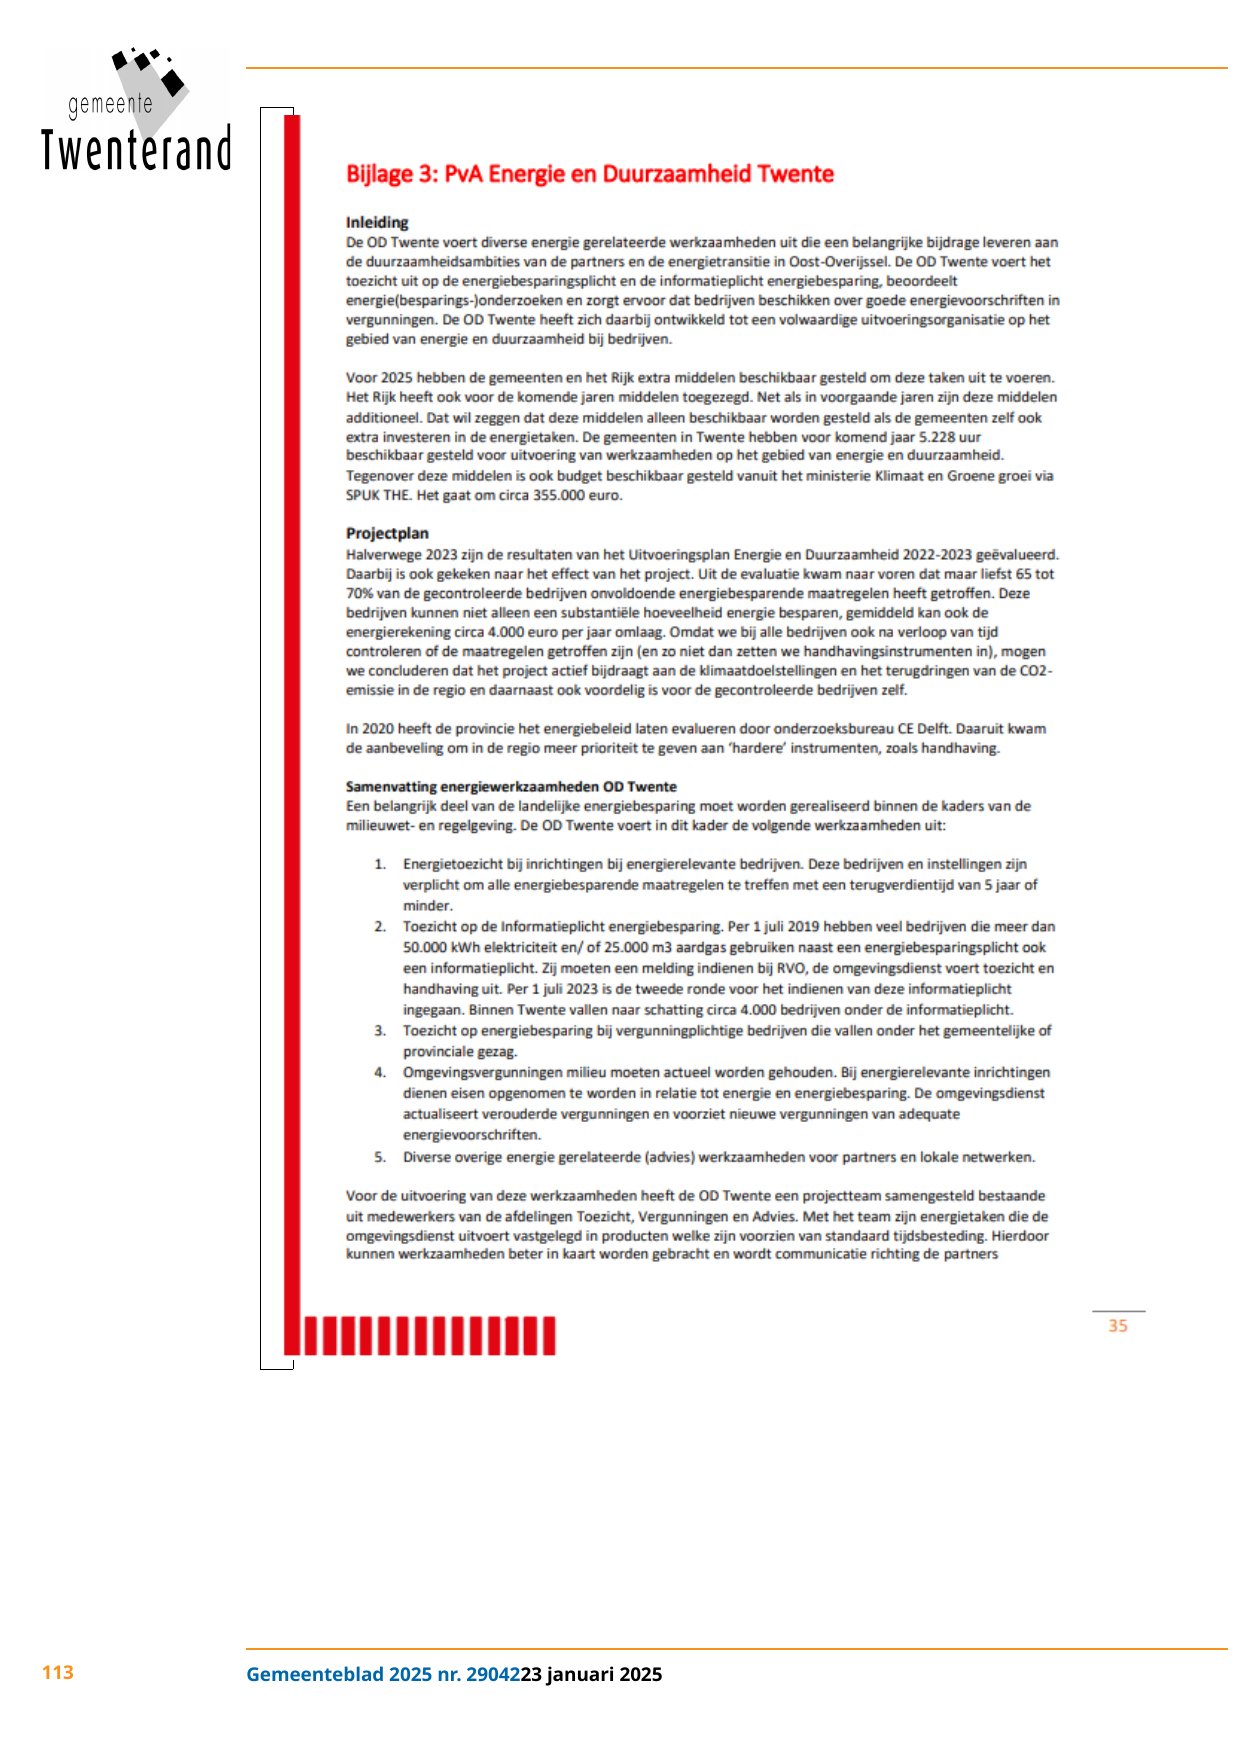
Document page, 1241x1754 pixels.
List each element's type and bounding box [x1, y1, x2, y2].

picture [41, 47, 231, 172]
picture [268, 115, 1155, 1360]
